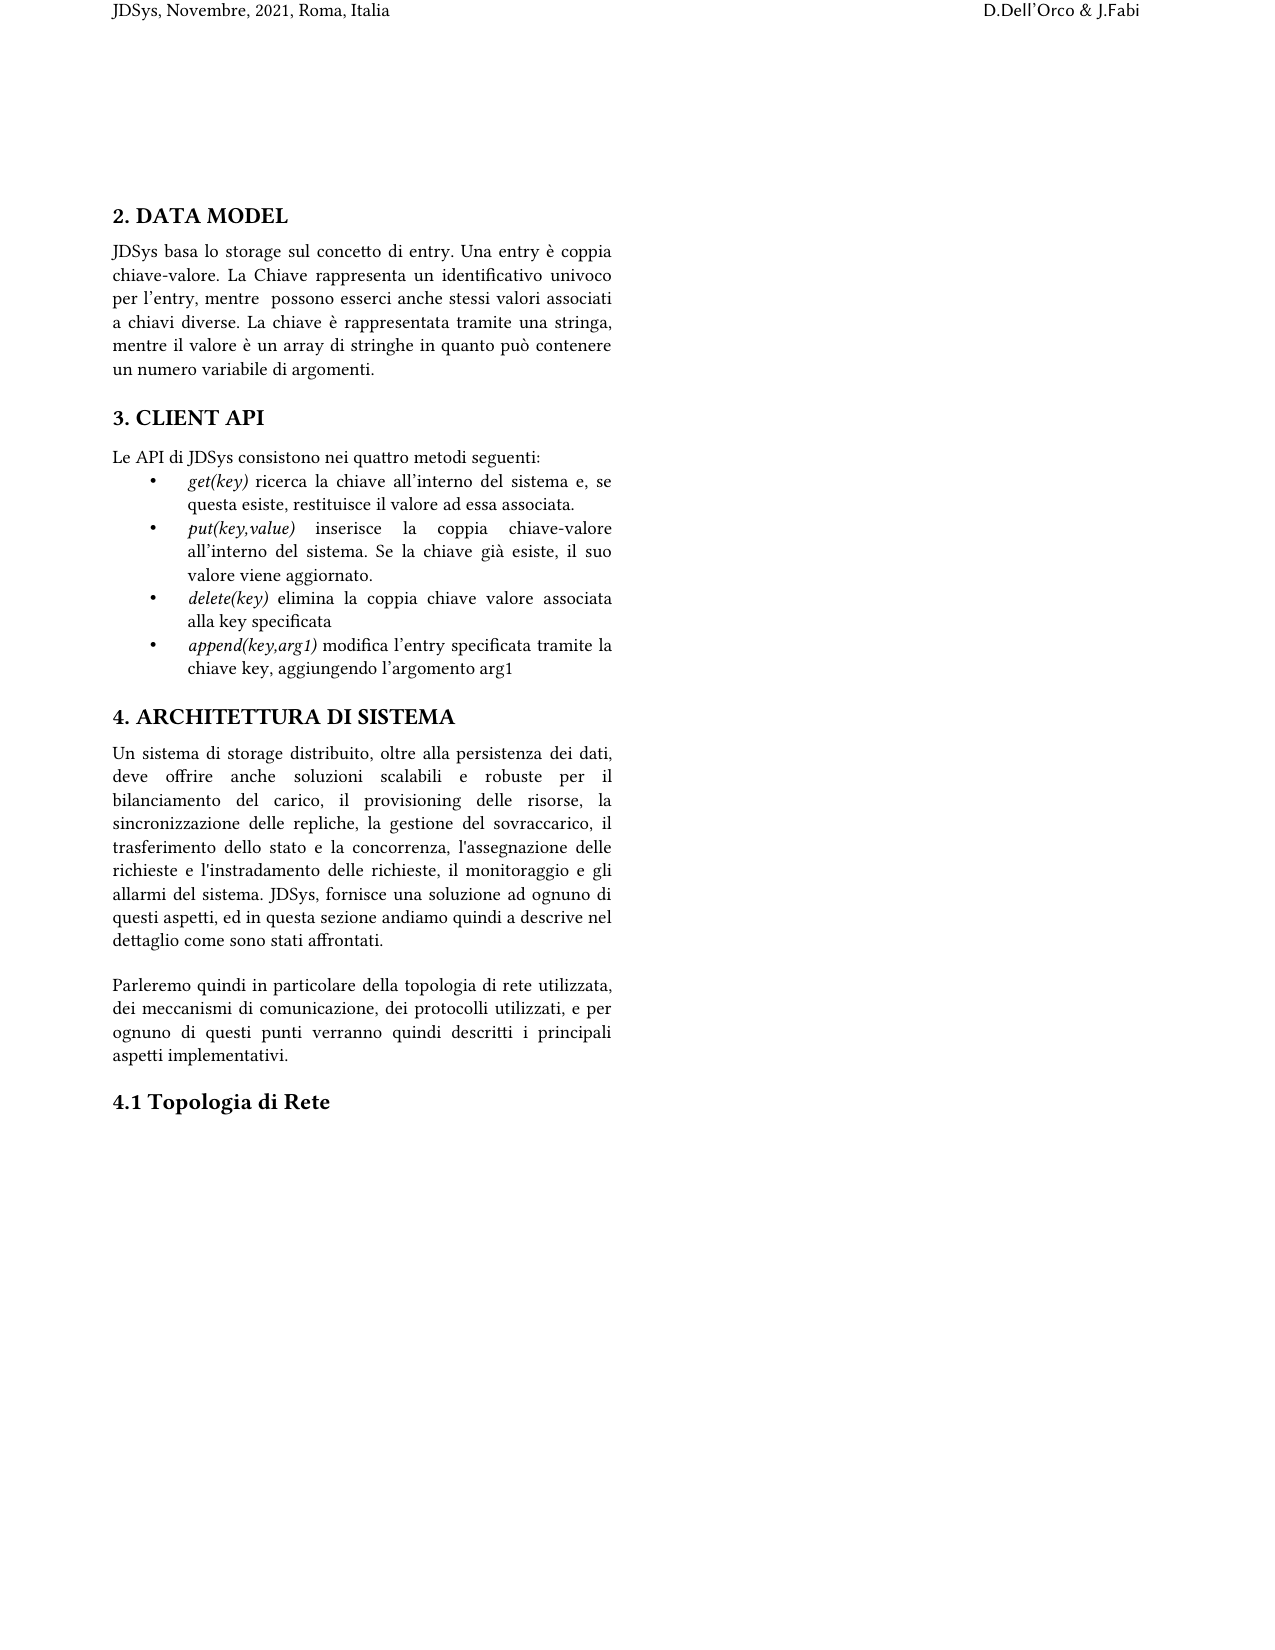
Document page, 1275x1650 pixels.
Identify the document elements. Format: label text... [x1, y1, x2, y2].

text JDSys basa lo storage sul concetto di entry. Una entry è coppia chiave-valore. La Chiave rappresenta un identificativo univoco per l’entry, mentre possono esserci anche stessi valori associati a chiavi diverse. La chiave è rappresentata tramite una stringa, mentre il valore è un array di stringhe in quanto può contenere un numero variabile di argomenti. [112, 241, 612, 379]
text Parleremo quindi in particolare della topologia di rete utilizzata, dei meccanismi di comunicazione, dei protocolli utilizzati, e per ognuno di questi punti verranno quindi descritti i principali aspetti implementativi. [112, 974, 612, 1066]
list append(key,arg1) modifica l’entry specificata tramite la chiave key, aggiungendo l’argomento arg1 [150, 634, 612, 679]
text Un sistema di storage distribuito, oltre alla persistenza dei dati, deve offrire anche soluzioni scalabili e robuste per il bilanciamento del carico, il provisioning delle risorse, la sincronizzazione delle repliche, la gestione del sovraccarico, il trasferimento dello stato e la concorrenza, l'assegnazione delle richieste e l'instradamento delle richieste, il monitoraggio e gli allarmi del sistema. JDSys, fornisce una soluzione ad ognuno di questi aspetti, ed in questa sezione andiamo quindi a descrive nel dettaglio come sono stati affrontati. [112, 743, 612, 951]
list put(key,value) inserisce la coppia chiave-valore all’interno del sistema. Se la chiave già esiste, il suo valore viene aggiornato. [150, 517, 612, 586]
text 3. CLIENT API [112, 404, 612, 431]
list delete(key) elimina la coppia chiave valore associata alla key specificata [150, 588, 612, 632]
list get(key) ricerca la chiave all’interno del sistema e, se questa esiste, restituisce il valore ad essa associata. [150, 470, 612, 515]
list Le API di JDSys consistono nei quattro metodi seguenti: [112, 447, 612, 468]
text 2. DATA MODEL [112, 203, 612, 229]
text 4. ARCHITETTURA DI SISTEMA [112, 704, 612, 730]
text 4.1 Topologia di Rete [112, 1089, 612, 1115]
